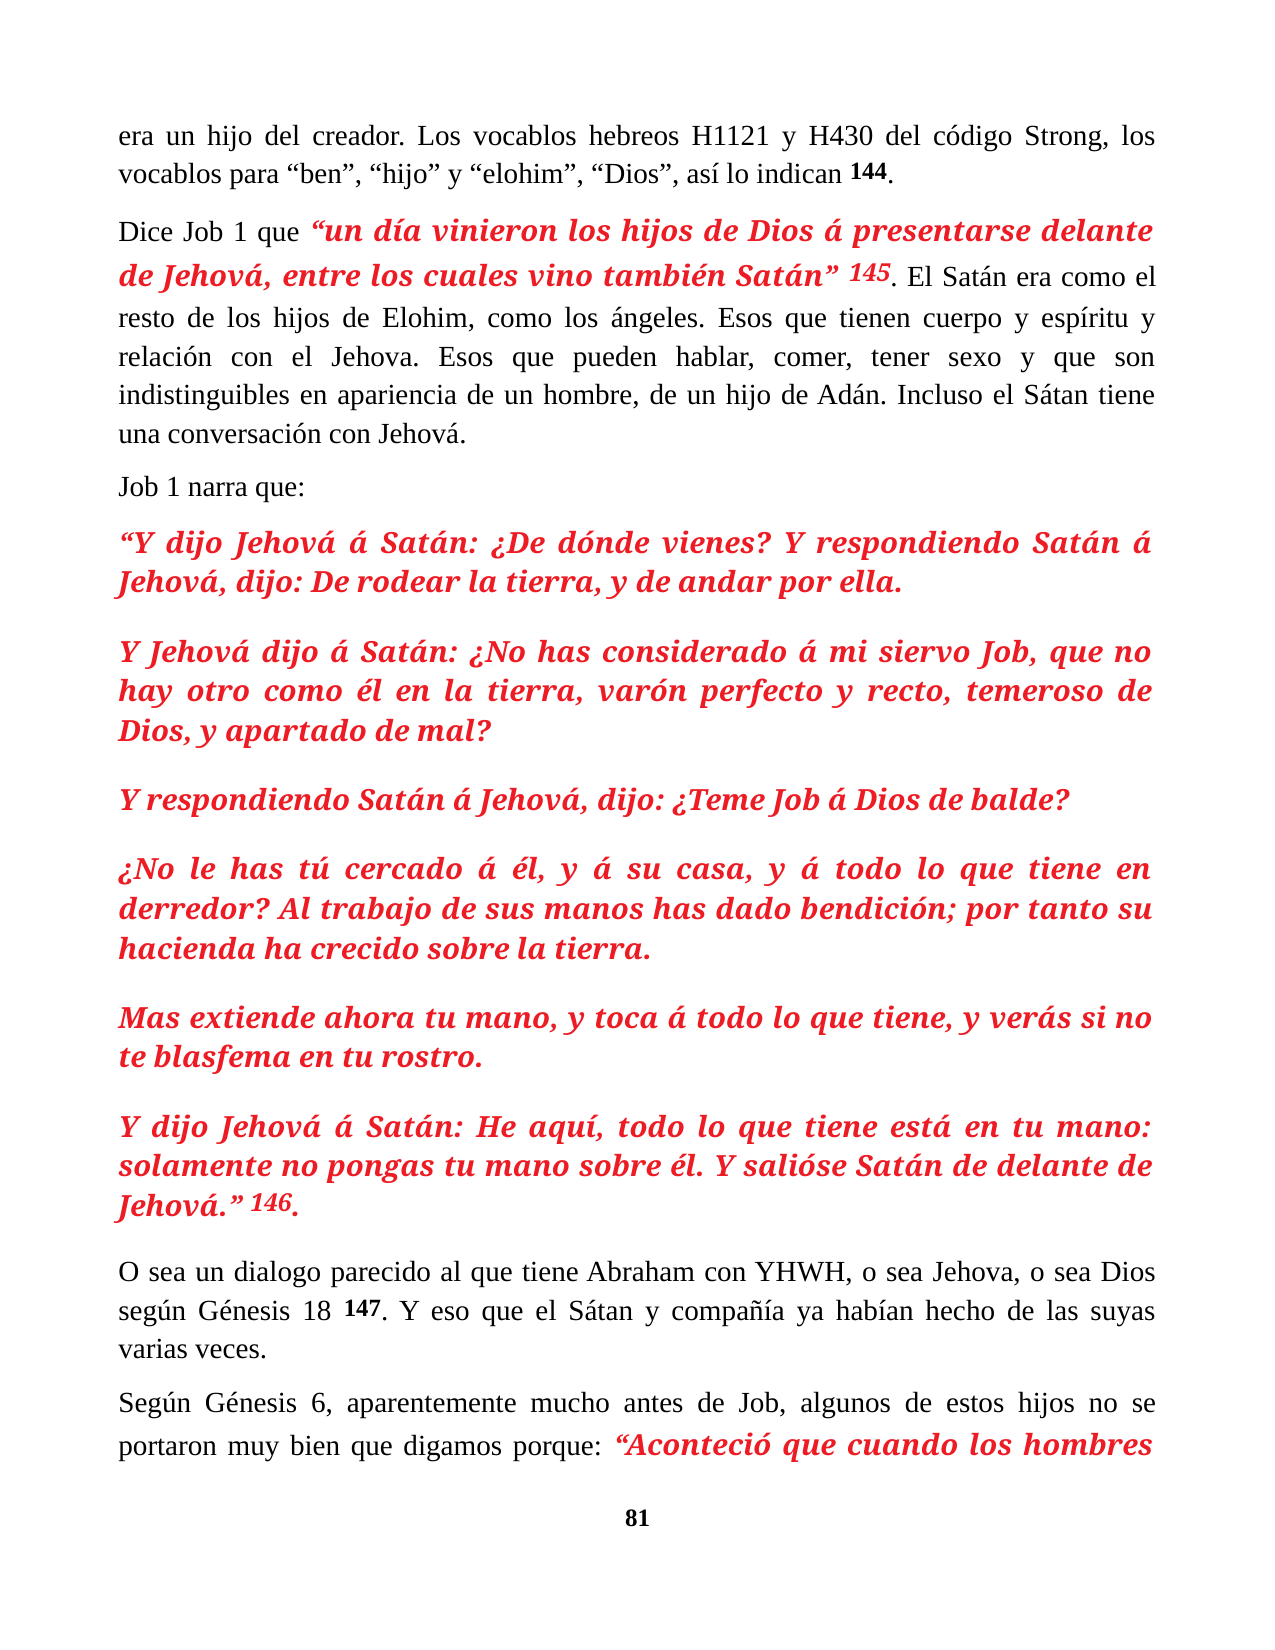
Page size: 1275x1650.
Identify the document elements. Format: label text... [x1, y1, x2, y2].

text Dice Job 1 que “un día vinieron los hijos de Dios á presentarse delante de Jehová, entre los cuales vino también Satán” . El Satán era como el resto de los hijos de Elohim, como los ángeles. Esos que tienen cuerpo y espíritu y relación con el Jehova. Esos que pueden hablar, comer, tener sexo y que son indistinguibles en apariencia de un hombre, de un hijo de Adán. Incluso el Sátan tiene una conversación con Jehová. [118, 210, 1157, 449]
text Y dijo Jehová á Satán: He aquí, todo lo que tiene está en tu mano: solamente no pongas tu mano sobre él. Y salióse Satán de delante de Jehová.” . [118, 1106, 1157, 1225]
text Job 1 narra que: [118, 469, 1157, 502]
text Mas extiende ahora tu mano, y toca á todo lo que tiene, y verás si no te blasfema en tu rostro. [118, 997, 1157, 1076]
text Y respondiendo Satán á Jehová, dijo: ¿Teme Job á Dios de balde? [118, 779, 1157, 819]
text Y Jehová dijo á Satán: ¿No has considerado á mi siervo Job, que no hay otro como él en la tierra, varón perfecto y recto, temeroso de Dios, y apartado de mal? [118, 631, 1157, 750]
text era un hijo del creador. Los vocablos hebreos H1121 y H430 del código Strong, los vocablos para “ben”, “hijo” y “elohim”, “Dios”, así lo indican . [118, 118, 1157, 190]
text “Y dijo Jehová á Satán: ¿De dónde vienes? Y respondiendo Satán á Jehová, dijo: De rodear la tierra, y de andar por ella. [118, 522, 1157, 601]
text ¿No le has tú cercado á él, y á su casa, y á todo lo que tiene en derredor? Al trabajo de sus manos has dado bendición; por tanto su hacienda ha crecido sobre la tierra. [118, 848, 1157, 968]
text O sea un dialogo parecido al que tiene Abraham con YHWH, o sea Jehova, o sea Dios según Génesis 18 . Y eso que el Sátan y compañía ya habían hecho de las suyas varias veces. [118, 1254, 1157, 1365]
text Según Génesis 6, aparentemente mucho antes de Job, algunos de estos hijos no se portaron muy bien que digamos porque: “Aconteció que cuando los hombres [118, 1385, 1157, 1464]
